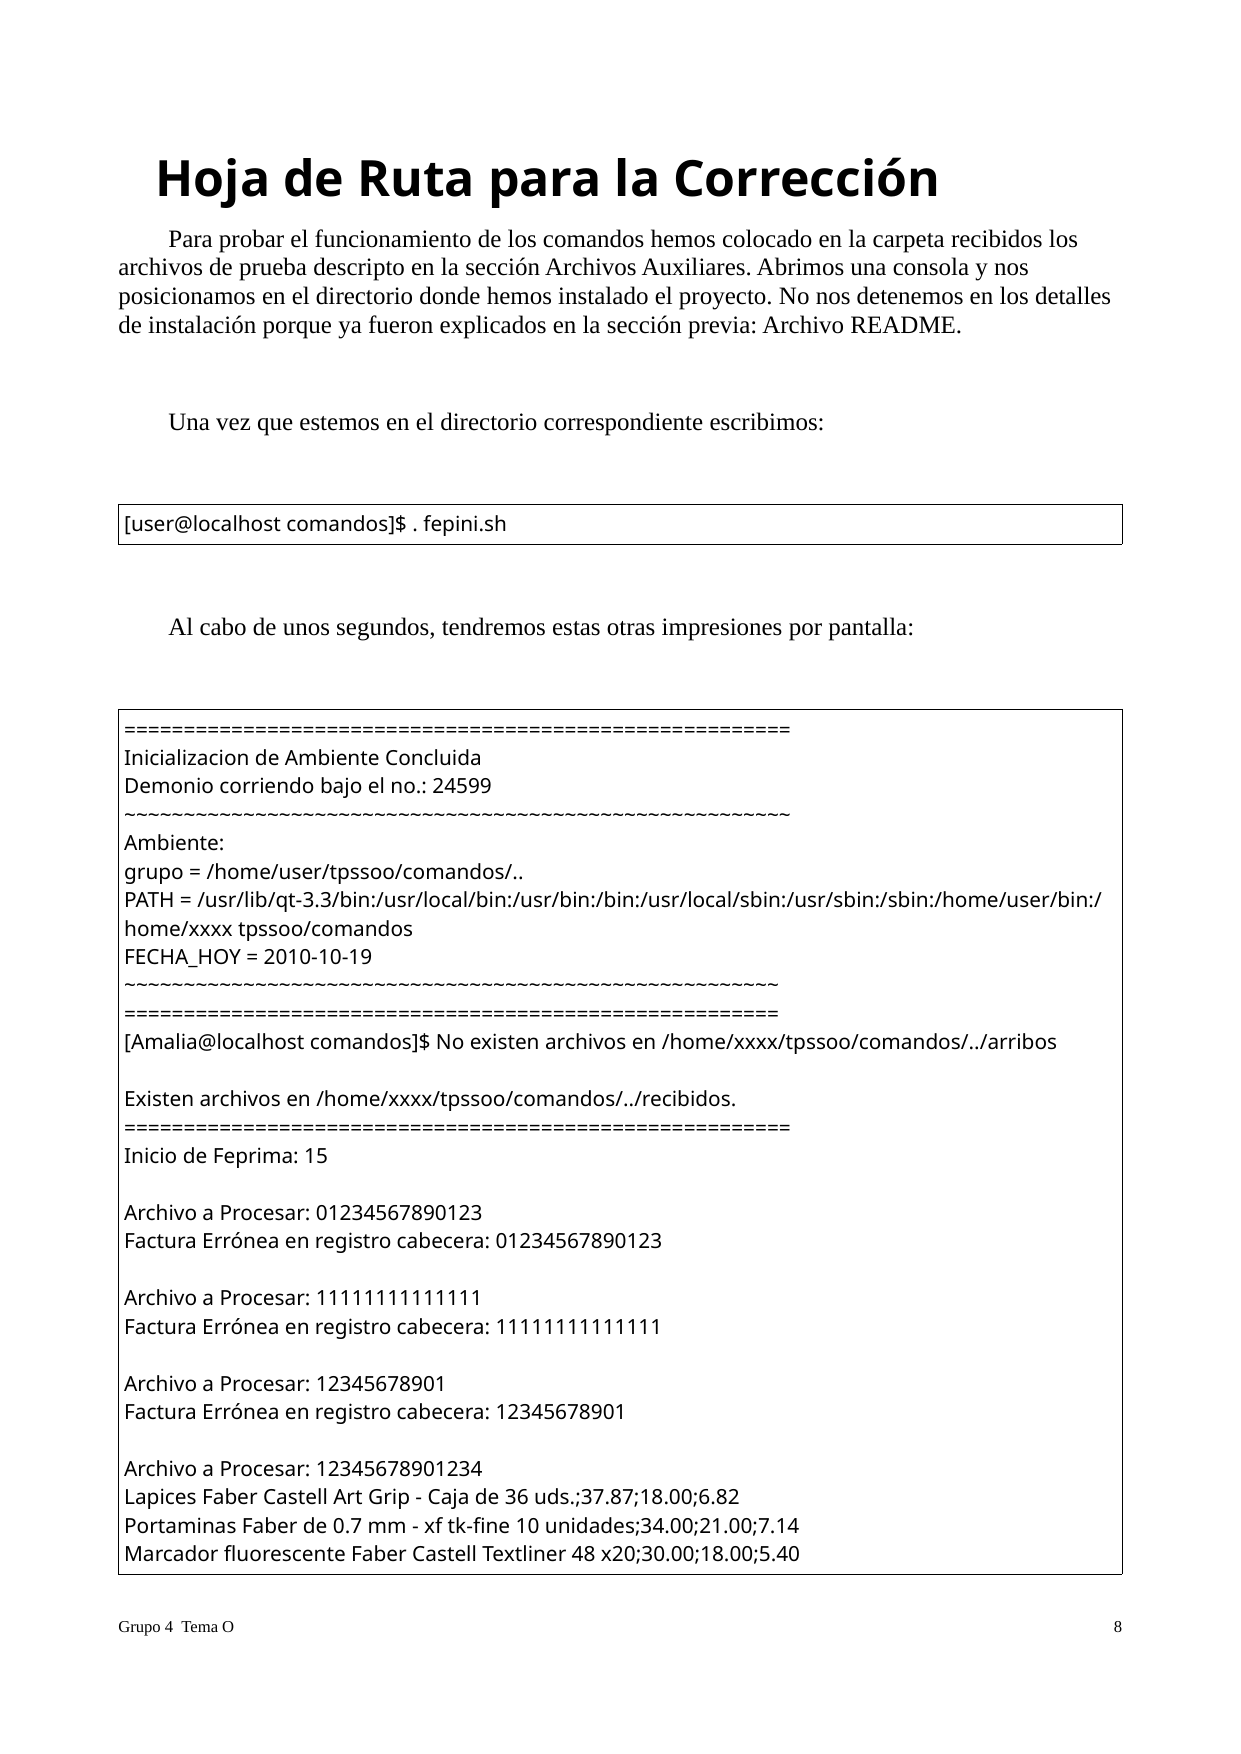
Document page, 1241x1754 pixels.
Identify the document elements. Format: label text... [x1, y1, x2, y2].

text Al cabo de unos segundos, tendremos estas otras impresiones por pantalla: [118, 612, 1122, 641]
subtitle Hoja de Ruta para la Corrección [156, 143, 1122, 211]
table_header ======================================================== Inicializacion de Ambiente Concluida Demonio corriendo bajo el no.: 24599 ~~~~~~~~~~~~~~~~~~~~~~~~~~~~~~~~~~~~~~~~~~~~~~~~~~~~~~~~ Ambiente: grupo = /home/user/tpssoo/comandos/.. PATH = /usr/lib/qt-3.3/bin:/usr/local/bin:/usr/bin:/bin:/usr/local/sbin:/usr/sbin:/sbin:/home/user/bin:/home/xxxx tpssoo/comandos FECHA_HOY = 2010-10-19 ~~~~~~~~~~~~~~~~~~~~~~~~~~~~~~~~~~~~~~~~~~~~~~~~~~~~~~~ ======================================================= [Amalia@localhost comandos]$ No existen archivos en /home/xxxx/tpssoo/comandos/../arribos Existen archivos en /home/xxxx/tpssoo/comandos/../recibidos. ======================================================== Inicio de Feprima: 15 Archivo a Procesar: 01234567890123 Factura Errónea en registro cabecera: 01234567890123 Archivo a Procesar: 11111111111111 Factura Errónea en registro cabecera: 11111111111111 Archivo a Procesar: 12345678901 Factura Errónea en registro cabecera: 12345678901 Archivo a Procesar: 12345678901234 Lapices Faber Castell Art Grip - Caja de 36 uds.;37.87;18.00;6.82 Portaminas Faber de 0.7 mm - xf tk-fine 10 unidades;34.00;21.00;7.14 Marcador fluorescente Faber Castell Textliner 48 x20;30.00;18.00;5.40 [119, 710, 1122, 1573]
text Para probar el funcionamiento de los comandos hemos colocado en la carpeta recibidos los archivos de prueba descripto en la sección Archivos Auxiliares. Abrimos una consola y nos posicionamos en el directorio donde hemos instalado el proyecto. No nos detenemos en los detalles de instalación porque ya fueron explicados en la sección previa: Archivo README. [118, 224, 1122, 339]
table_header [user@localhost comandos]$ . fepini.sh [119, 505, 1122, 544]
text Una vez que estemos en el directorio correspondiente escribimos: [118, 407, 1122, 436]
